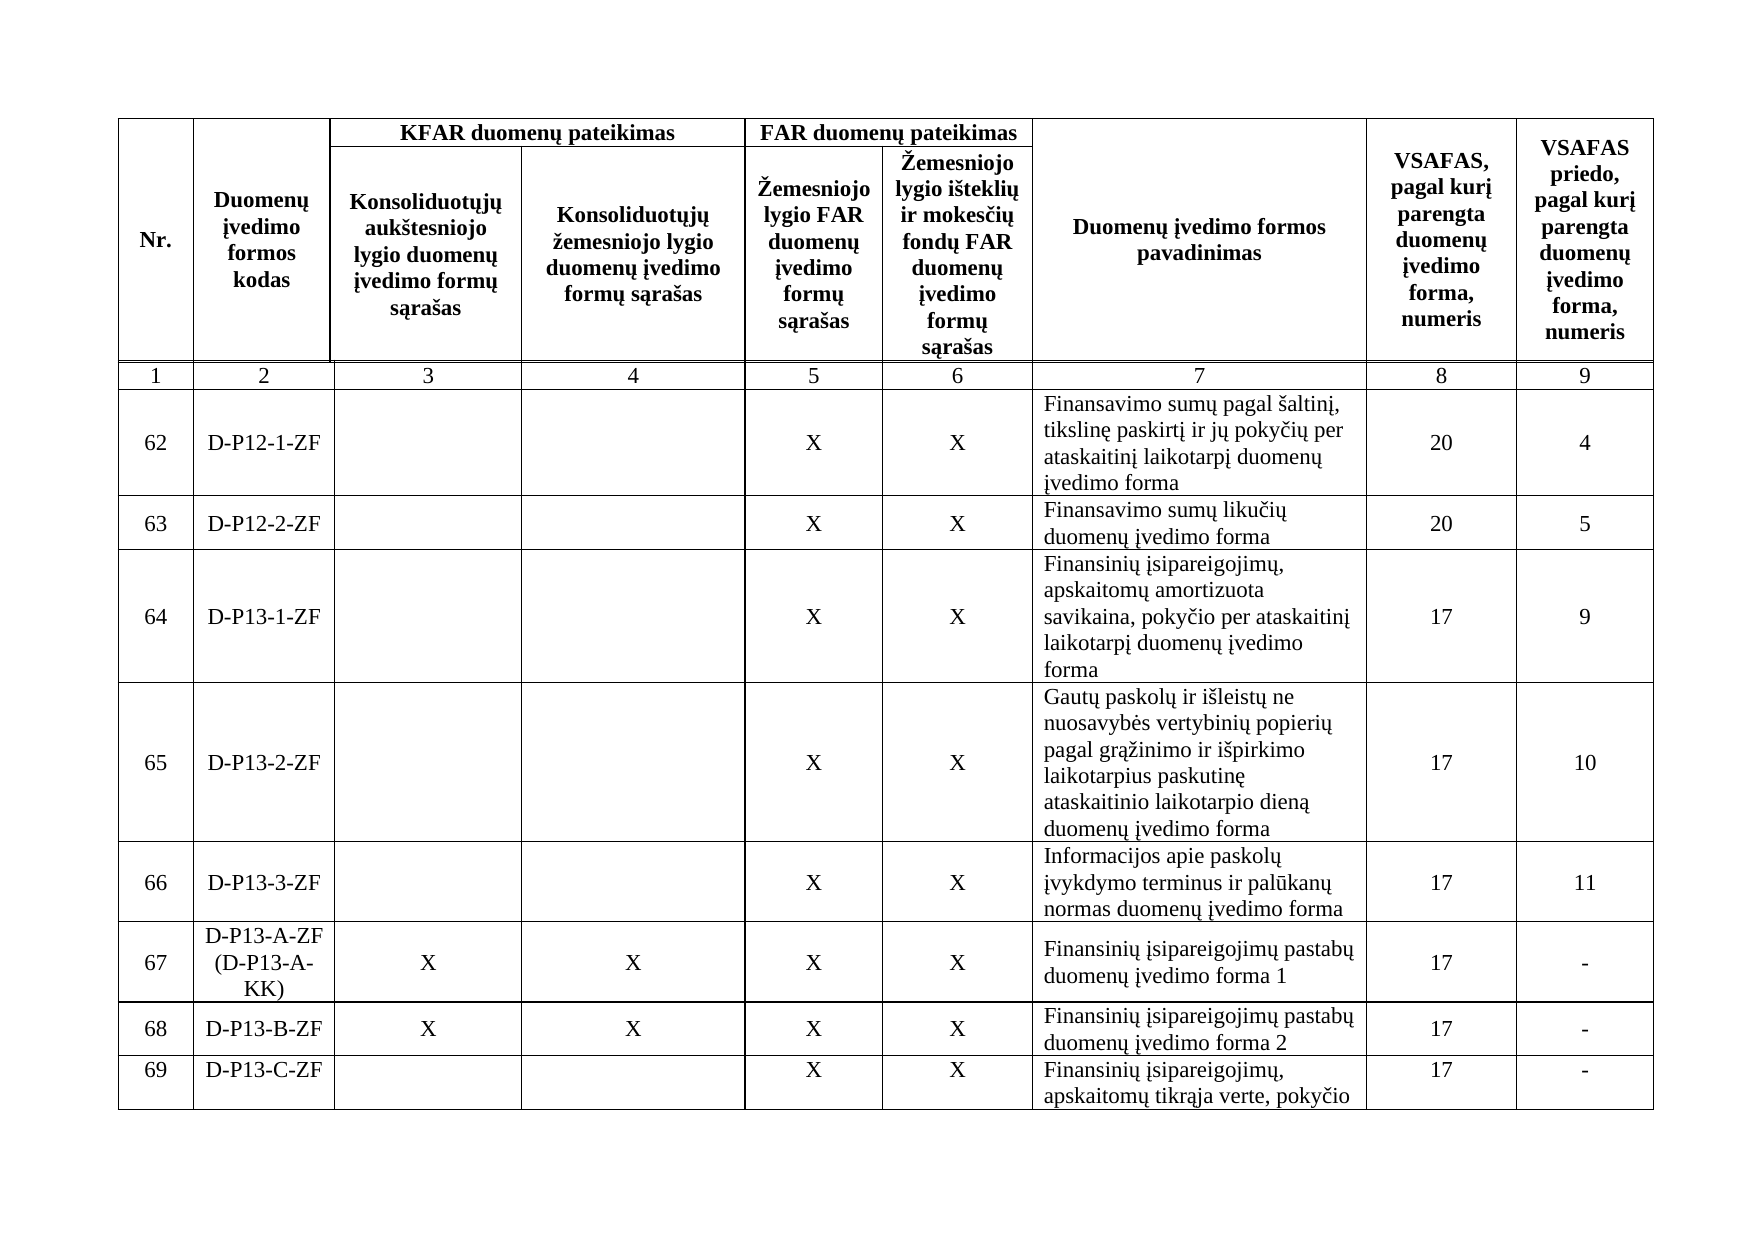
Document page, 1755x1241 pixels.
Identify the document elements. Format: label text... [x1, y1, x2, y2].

table_cell [335, 550, 521, 682]
table_cell Konsoliduotųjų aukštesniojo lygio duomenų įvedimo formų sąrašas [331, 147, 521, 359]
table_cell 64 [119, 550, 193, 682]
table_cell [522, 496, 744, 549]
table_cell 4 [522, 363, 744, 389]
table_cell 10 [1517, 683, 1653, 841]
table_cell 63 [119, 496, 193, 549]
table_cell X [746, 550, 882, 682]
table_cell 3 [335, 363, 521, 389]
table_cell [335, 496, 521, 549]
table_cell 17 [1367, 922, 1516, 1001]
table_cell X [522, 922, 744, 1001]
table_cell 11 [1517, 842, 1653, 921]
table_cell [522, 550, 744, 682]
table_cell X [522, 1003, 744, 1055]
table_cell 8 [1367, 363, 1516, 389]
table_cell 4 [1517, 390, 1653, 495]
table_cell D-P13-C-ZF [194, 1056, 334, 1109]
table_cell 17 [1367, 1003, 1516, 1055]
table_cell Konsoliduotųjų žemesniojo lygio duomenų įvedimo formų sąrašas [522, 147, 744, 359]
table_cell Gautų paskolų ir išleistų ne nuosavybės vertybinių popierių pagal grąžinimo ir išpirkimo laikotarpius paskutinę ataskaitinio laikotarpio dieną duomenų įvedimo forma [1033, 683, 1366, 841]
table_cell 2 [194, 363, 334, 389]
table_cell Žemesniojo lygio išteklių ir mokesčių fondų FAR duomenų įvedimo formų sąrašas [883, 147, 1032, 359]
table_cell X [883, 1003, 1032, 1055]
table_cell Finansinių įsipareigojimų pastabų duomenų įvedimo forma 2 [1033, 1003, 1366, 1055]
table_cell Finansavimo sumų likučių duomenų įvedimo forma [1033, 496, 1366, 549]
table_cell [522, 1056, 744, 1109]
table_cell X [883, 390, 1032, 495]
table_header Duomenų įvedimo formos kodas [194, 119, 329, 359]
table_cell 9 [1517, 363, 1653, 389]
table_cell D-P13-2-ZF [194, 683, 334, 841]
table_cell 17 [1367, 1056, 1516, 1109]
table_cell 9 [1517, 550, 1653, 682]
table_cell [522, 390, 744, 495]
table_cell Informacijos apie paskolų įvykdymo terminus ir palūkanų normas duomenų įvedimo forma [1033, 842, 1366, 921]
table_cell [522, 842, 744, 921]
table_cell 65 [119, 683, 193, 841]
table_cell [335, 842, 521, 921]
table_cell X [746, 496, 882, 549]
table_cell 17 [1367, 683, 1516, 841]
table_cell 17 [1367, 842, 1516, 921]
table_cell X [335, 922, 521, 1001]
table_cell [335, 1056, 521, 1109]
table_cell X [883, 1056, 1032, 1109]
table_cell 6 [883, 363, 1032, 389]
table_cell 5 [746, 363, 882, 389]
table_cell D-P12-2-ZF [194, 496, 334, 549]
table_cell Žemesniojo lygio FAR duomenų įvedimo formų sąrašas [746, 147, 882, 359]
table_cell 20 [1367, 496, 1516, 549]
table_cell 17 [1367, 550, 1516, 682]
table_cell X [746, 842, 882, 921]
table_cell X [883, 683, 1032, 841]
table_cell 7 [1033, 363, 1366, 389]
table_cell - [1517, 922, 1653, 1001]
table_cell D-P13-1-ZF [194, 550, 334, 682]
table_cell [335, 683, 521, 841]
table_header VSAFAS priedo, pagal kurį parengta duomenų įvedimo forma, numeris [1517, 119, 1653, 359]
table_cell X [746, 1056, 882, 1109]
table_cell X [883, 550, 1032, 682]
table_cell 68 [119, 1003, 193, 1055]
table_cell [335, 390, 521, 495]
table_cell X [746, 1003, 882, 1055]
table_cell D-P13-A-ZF (D-P13-A-KK) [194, 922, 334, 1001]
table_cell X [746, 390, 882, 495]
table_cell 20 [1367, 390, 1516, 495]
table_cell Finansinių įsipareigojimų, apskaitomų tikrąja verte, pokyčio [1033, 1056, 1366, 1109]
table_cell D-P12-1-ZF [194, 390, 334, 495]
table_cell 1 [119, 363, 193, 389]
table_header Nr. [119, 119, 193, 359]
table_cell Finansinių įsipareigojimų pastabų duomenų įvedimo forma 1 [1033, 922, 1366, 1001]
table_cell Finansavimo sumų pagal šaltinį, tikslinę paskirtį ir jų pokyčių per ataskaitinį laikotarpį duomenų įvedimo forma [1033, 390, 1366, 495]
table_cell 5 [1517, 496, 1653, 549]
table_cell - [1517, 1056, 1653, 1109]
table_cell 67 [119, 922, 193, 1001]
table_cell X [883, 922, 1032, 1001]
table_cell X [335, 1003, 521, 1055]
table_cell X [883, 842, 1032, 921]
table_cell [522, 683, 744, 841]
table_cell 62 [119, 390, 193, 495]
table_cell X [883, 496, 1032, 549]
table_header KFAR duomenų pateikimas [331, 119, 744, 146]
table_cell D-P13-B-ZF [194, 1003, 334, 1055]
table_cell X [746, 683, 882, 841]
table_cell Finansinių įsipareigojimų, apskaitomų amortizuota savikaina, pokyčio per ataskaitinį laikotarpį duomenų įvedimo forma [1033, 550, 1366, 682]
table_cell 69 [119, 1056, 193, 1109]
table_header FAR duomenų pateikimas [746, 119, 1032, 146]
table_cell X [746, 922, 882, 1001]
table_header VSAFAS, pagal kurį parengta duomenų įvedimo forma, numeris [1367, 119, 1516, 359]
table_cell - [1517, 1003, 1653, 1055]
table_cell D-P13-3-ZF [194, 842, 334, 921]
table_cell 66 [119, 842, 193, 921]
table_header Duomenų įvedimo formos pavadinimas [1033, 119, 1366, 359]
